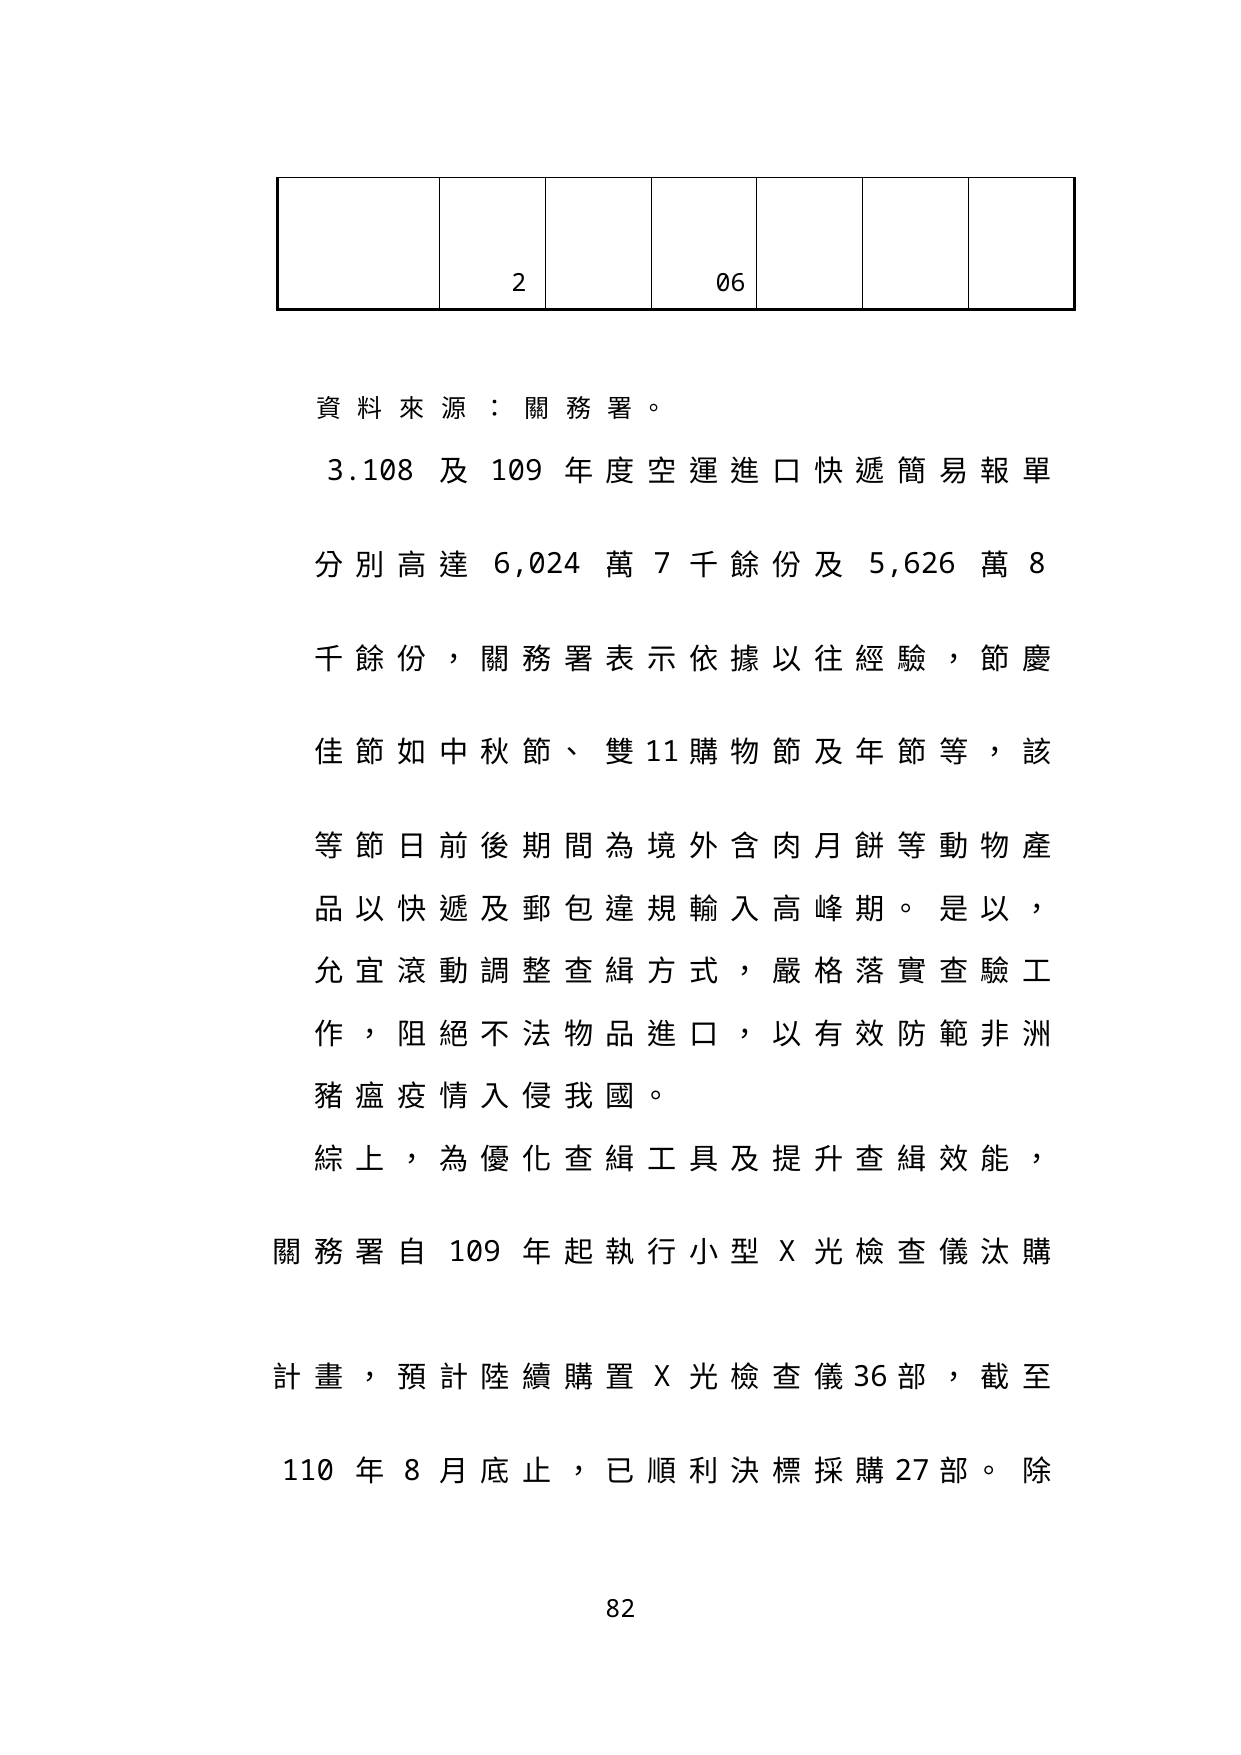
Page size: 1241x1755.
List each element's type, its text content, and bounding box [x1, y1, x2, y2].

text 綜上，為優化查緝工具及提升查緝效能，關務署自109年起執行小型X光檢查儀汰購計畫，預計陸續購置X光檢查儀36部，截至110年8月底止，已順利決標採購27部。除 [242, 1115, 1058, 1490]
table_cell [546, 178, 651, 308]
table_cell [863, 178, 968, 308]
text 資料來源：關務署。 [183, 365, 1058, 427]
table_cell 2 [440, 178, 545, 308]
table_cell 06 [652, 178, 756, 308]
table_cell [279, 178, 439, 308]
text 3.108及109年度空運進口快遞簡易報單分別高達6,024萬7千餘份及5,626萬8千餘份，關務署表示依據以往經驗，節慶佳節如中秋節、雙11購物節及年節等，該等節日前後期間為境外含肉月餅等動物產品以快遞及郵包違規輸入高峰期。是以，允宜滾動調整查緝方式，嚴格落實查驗工作，阻絕不法物品進口，以有效防範非洲豬瘟疫情入侵我國。 [271, 427, 1058, 1115]
table_cell [969, 178, 1073, 308]
table_cell [757, 178, 862, 308]
